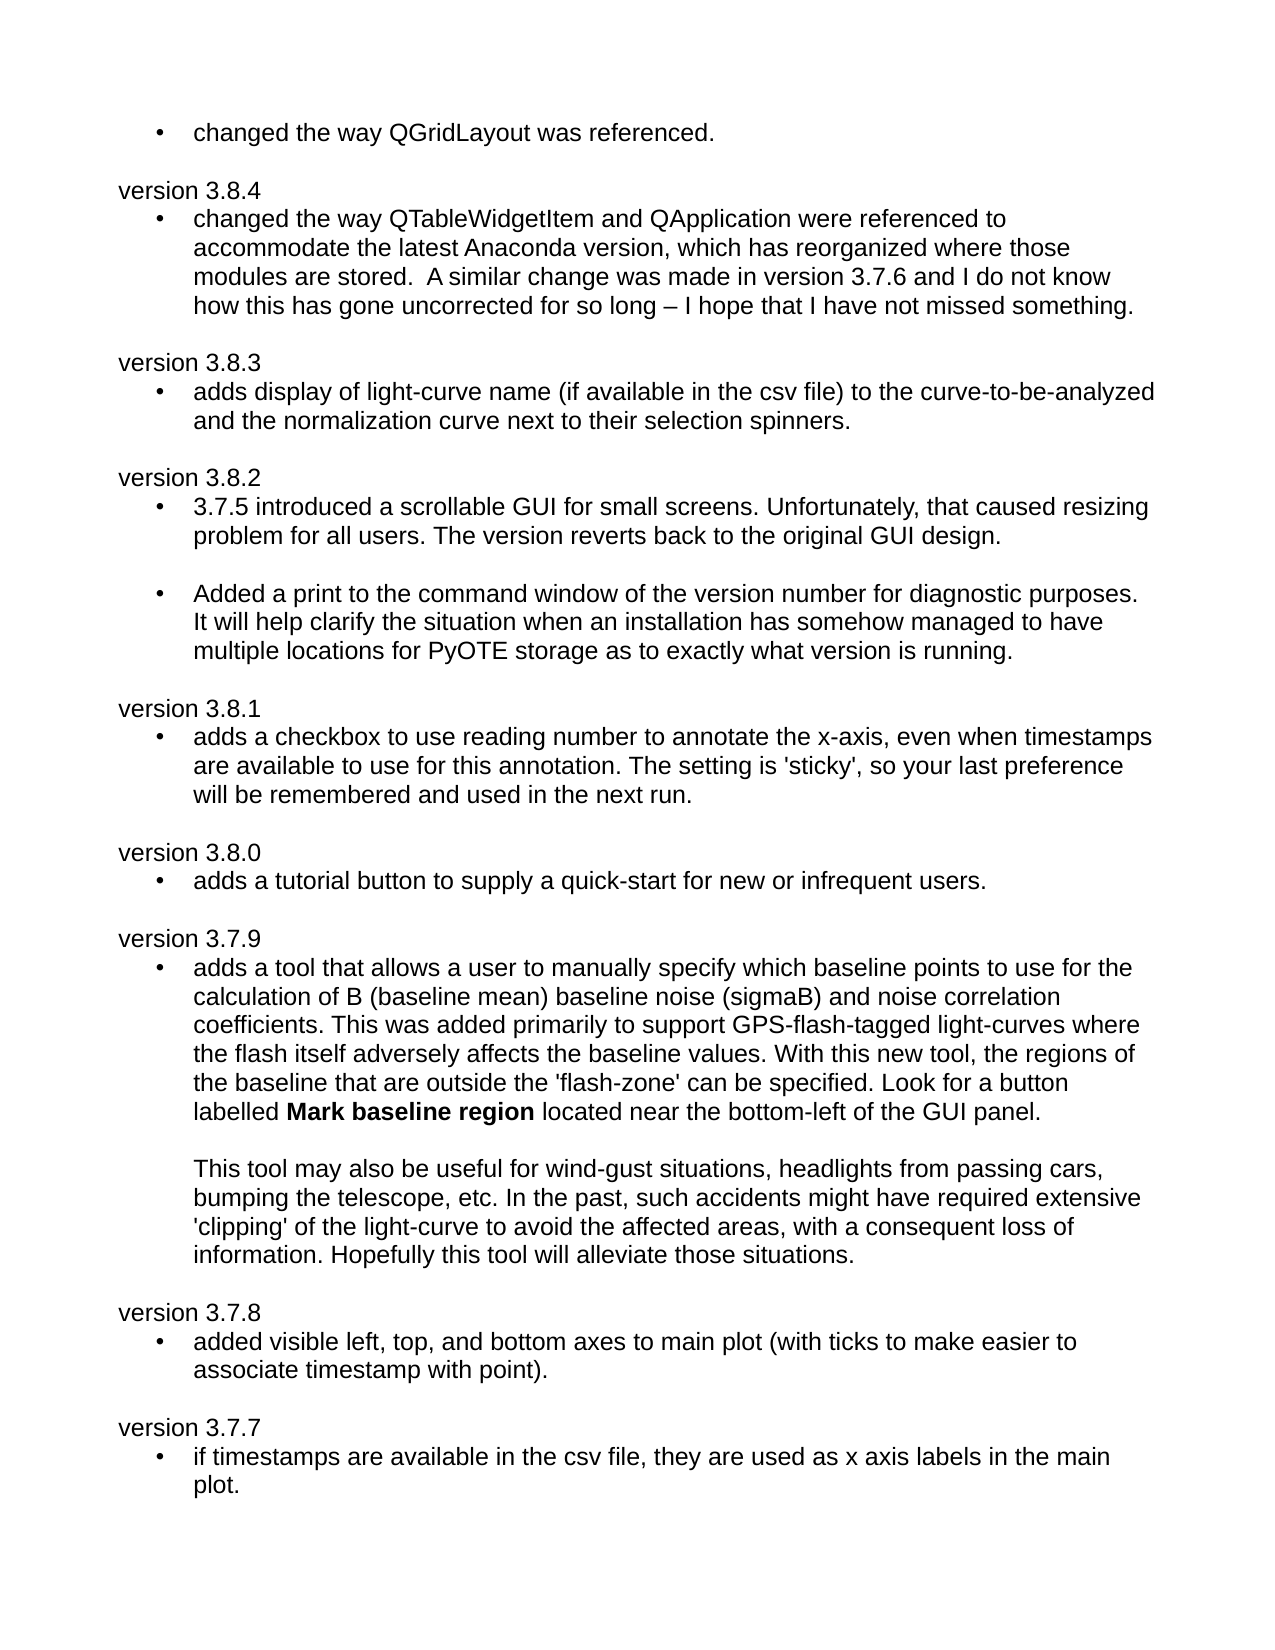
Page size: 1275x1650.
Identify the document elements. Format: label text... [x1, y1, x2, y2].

list if timestamps are available in the csv file, they are used as x axis labels in the main plot. [156, 1442, 1157, 1528]
list adds display of light-curve name (if available in the csv file) to the curve-to-be-analyzed and the normalization curve next to their selection spinners. [156, 377, 1157, 463]
text version 3.8.1 [118, 694, 1157, 722]
text version 3.7.9 [118, 924, 1157, 953]
list changed the way QGridLayout was referenced. [156, 118, 1157, 176]
list adds a tool that allows a user to manually specify which baseline points to use for the calculation of B (baseline mean) baseline noise (sigmaB) and noise correlation coefficients. This was added primarily to support GPS-flash-tagged light-curves where the flash itself adversely affects the baseline values. With this new tool, the regions of the baseline that are outside the 'flash-zone' can be specified. Look for a button labelled Mark baseline region located near the bottom-left of the GUI panel. This tool may also be useful for wind-gust situations, headlights from passing cars, bumping the telescope, etc. In the past, such accidents might have required extensive 'clipping' of the light-curve to avoid the affected areas, with a consequent loss of information. Hopefully this tool will alleviate those situations. [156, 953, 1157, 1298]
text version 3.7.7 [118, 1413, 1157, 1442]
text version 3.8.3 [118, 348, 1157, 377]
text version 3.8.4 [118, 176, 1157, 204]
list added visible left, top, and bottom axes to main plot (with ticks to make easier to associate timestamp with point). [156, 1326, 1157, 1413]
list adds a checkbox to use reading number to annotate the x-axis, even when timestamps are available to use for this annotation. The setting is 'sticky', so your last preference will be remembered and used in the next run. [156, 722, 1157, 837]
list 3.7.5 introduced a scrollable GUI for small screens. Unfortunately, that caused resizing problem for all users. The version reverts back to the original GUI design. [156, 492, 1157, 578]
list adds a tutorial button to supply a quick-start for new or infrequent users. [156, 866, 1157, 924]
list changed the way QTableWidgetItem and QApplication were referenced to accommodate the latest Anaconda version, which has reorganized where those modules are stored. A similar change was made in version 3.7.6 and I do not know how this has gone uncorrected for so long – I hope that I have not missed something. [156, 204, 1157, 319]
text version 3.8.0 [118, 837, 1157, 866]
text version 3.7.8 [118, 1298, 1157, 1326]
text version 3.8.2 [118, 463, 1157, 492]
list Added a print to the command window of the version number for diagnostic purposes. It will help clarify the situation when an installation has somehow managed to have multiple locations for PyOTE storage as to exactly what version is running. [156, 578, 1157, 694]
